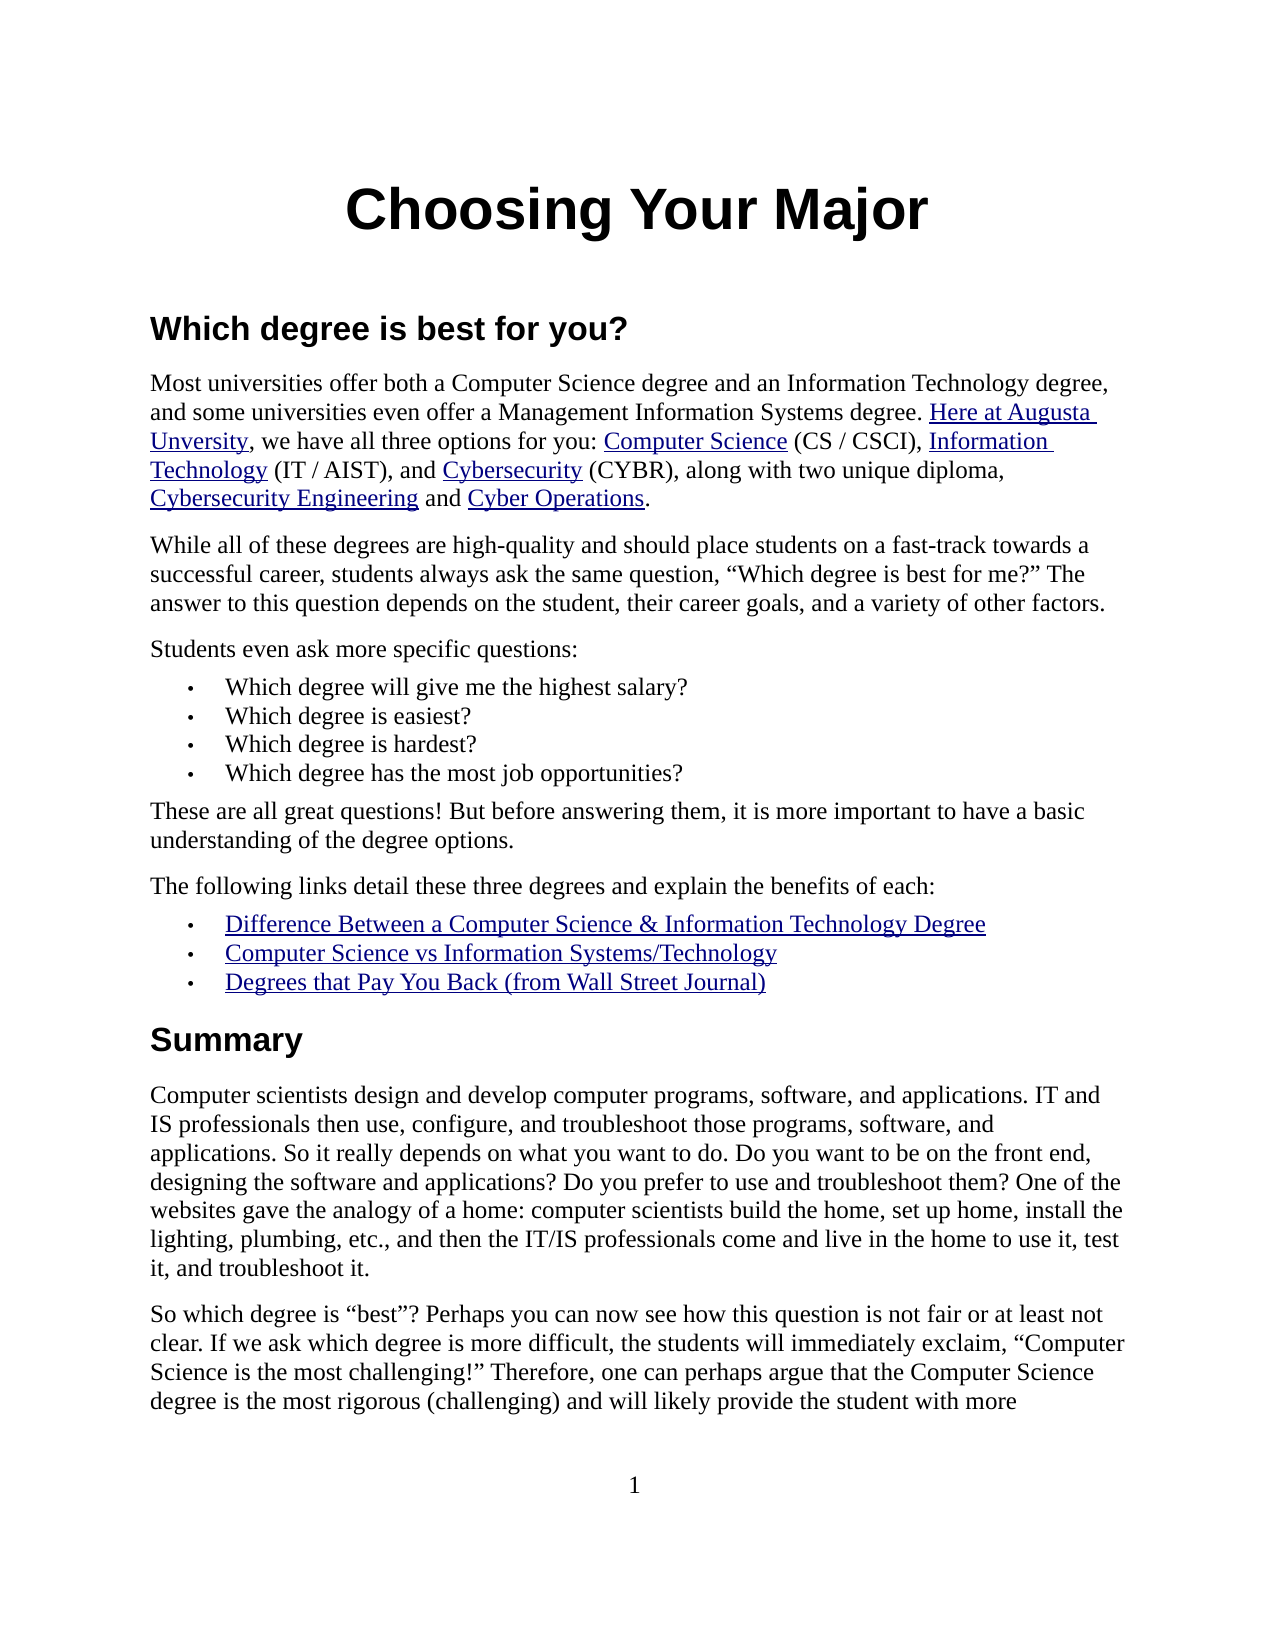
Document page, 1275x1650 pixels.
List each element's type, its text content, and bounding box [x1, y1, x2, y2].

list Which degree has the most job opportunities? [187, 758, 1125, 787]
text While all of these degrees are high-quality and should place students on a fast-track towards a successful career, students always ask the same question, “Which degree is best for me?” The answer to this question depends on the student, their career goals, and a variety of other factors. [150, 530, 1125, 616]
subtitle Summary [150, 1020, 1125, 1059]
text Computer scientists design and develop computer programs, software, and applications. IT and IS professionals then use, configure, and troubleshoot those programs, software, and applications. So it really depends on what you want to do. Do you want to be on the front end, designing the software and applications? Do you prefer to use and troubleshoot them? One of the websites gave the analogy of a home: computer scientists build the home, set up home, install the lighting, plumbing, etc., and then the IT/IS professionals come and live in the home to use it, test it, and troubleshoot it. [150, 1080, 1125, 1282]
text The following links detail these three degrees and explain the benefits of each: [150, 871, 1125, 900]
list Computer Science vs Information Systems/Technology [187, 938, 1125, 967]
list Difference Between a Computer Science & Information Technology Degree [187, 909, 1125, 938]
list Degrees that Pay You Back (from Wall Street Journal) [187, 967, 1125, 995]
list Which degree is easiest? [187, 701, 1125, 729]
text So which degree is “best”? Perhaps you can now see how this question is not fair or at least not clear. If we ask which degree is more difficult, the students will immediately exclaim, “Computer Science is the most challenging!” Therefore, one can perhaps argue that the Computer Science degree is the most rigorous (challenging) and will likely provide the student with more [150, 1299, 1125, 1414]
text Students even ask more specific questions: [150, 634, 1125, 663]
list Which degree will give me the highest salary? [187, 672, 1125, 701]
title Choosing Your Major [150, 175, 1125, 242]
subtitle Which degree is best for you? [150, 308, 1125, 347]
text Most universities offer both a Computer Science degree and an Information Technology degree, and some universities even offer a Management Information Systems degree. Here at Augusta Unversity, we have all three options for you: Computer Science (CS / CSCI), Information Technology (IT / AIST), and Cybersecurity (CYBR), along with two unique diploma, Cybersecurity Engineering and Cyber Operations. [150, 368, 1125, 512]
list Which degree is hardest? [187, 729, 1125, 758]
text These are all great questions! But before answering them, it is more important to have a basic understanding of the degree options. [150, 796, 1125, 853]
